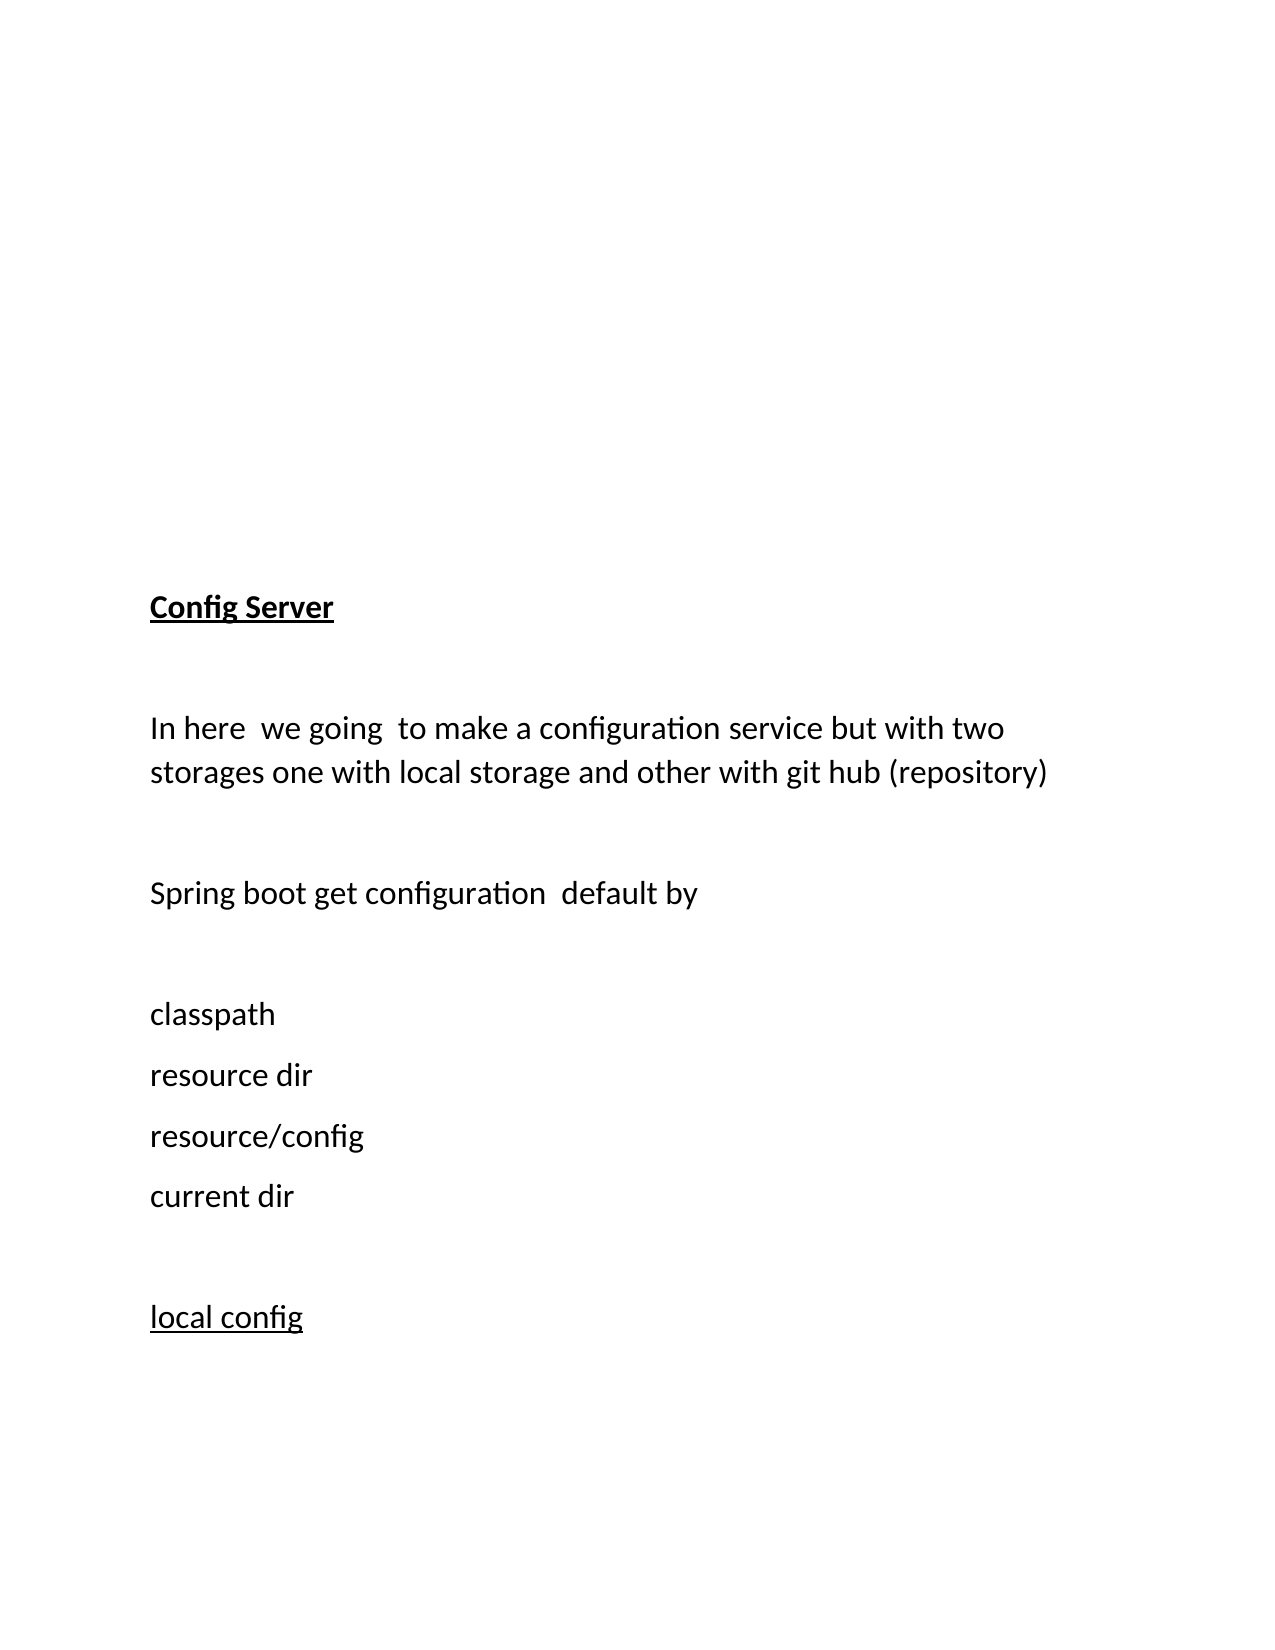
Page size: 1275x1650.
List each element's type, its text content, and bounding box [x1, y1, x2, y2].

text In here we going to make a configuration service but with two storages one with local storage and other with git hub (repository) [150, 707, 1125, 792]
text resource/config [150, 1114, 1125, 1155]
text resource dir [150, 1054, 1125, 1095]
text local config [150, 1296, 1125, 1337]
text classpath [150, 993, 1125, 1034]
text Config Server [150, 586, 1125, 626]
text Spring boot get configuration default by [150, 872, 1125, 913]
text current dir [150, 1175, 1125, 1216]
